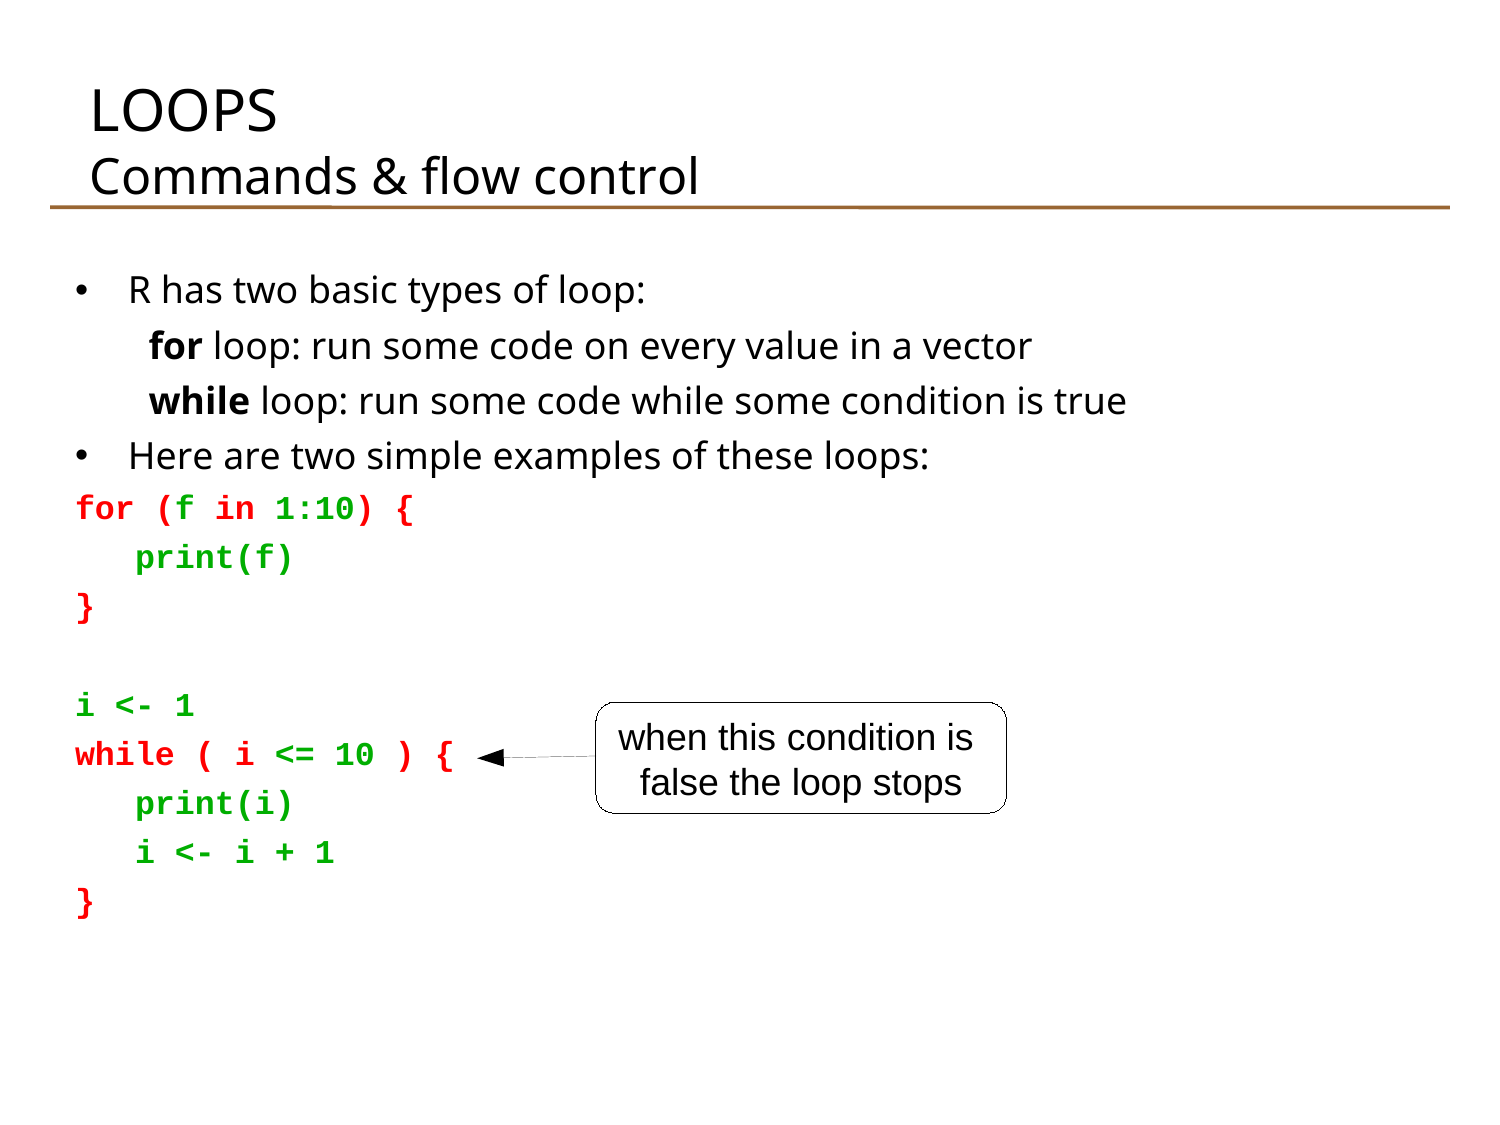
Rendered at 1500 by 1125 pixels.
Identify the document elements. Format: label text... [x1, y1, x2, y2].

text_box when this condition is false the loop stops [595, 702, 1007, 814]
text_box R has two basic types of loop: for loop: run some code on every value in a vector while loop: run some code while some condition is true Here are two simple examples of these loops: for (f in 1:10) { print(f) } i <- 1 while ( i <= 10 ) { print(i) i <- i + 1 } [75, 265, 1418, 650]
text_box LOOPS Commands & flow control [75, 44, 1425, 233]
